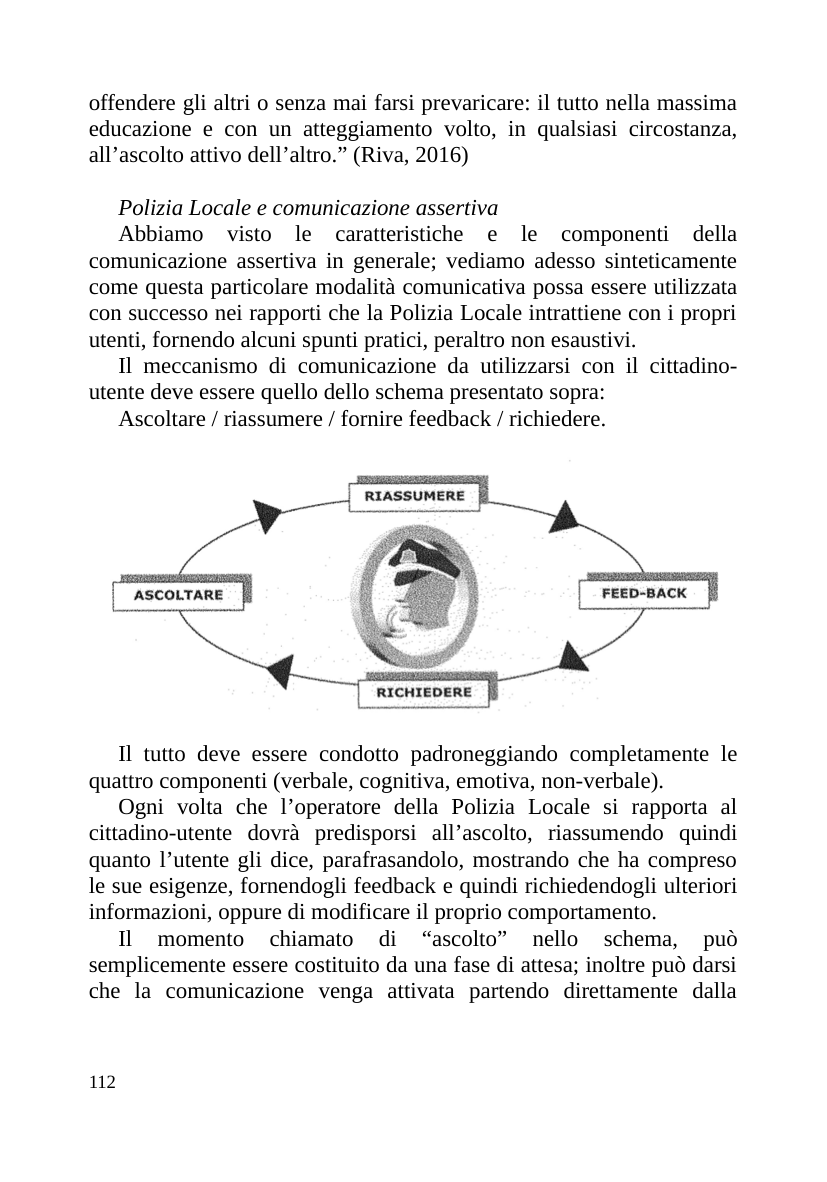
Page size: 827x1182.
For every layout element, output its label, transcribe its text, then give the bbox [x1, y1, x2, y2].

text Il meccanismo di comunicazione da utilizzarsi con il cittadino-utente deve essere quello dello schema presentato sopra: [88, 352, 738, 405]
text Ascoltare / riassumere / fornire feedback / richiedere. [88, 405, 738, 431]
text Abbiamo visto le caratteristiche e le componenti della comunicazione assertiva in generale; vediamo adesso sinteticamente come questa particolare modalità comunicativa possa essere utilizzata con successo nei rapporti che la Polizia Locale intrattiene con i propri utenti, fornendo alcuni spunti pratici, peraltro non esaustivi. [88, 220, 738, 352]
text Polizia Locale e comunicazione assertiva [88, 194, 738, 220]
picture [88, 457, 739, 714]
text Il momento chiamato di “ascolto” nello schema, può semplicemente essere costituito da una fase di attesa; inoltre può darsi che la comunicazione venga attivata partendo direttamente dalla [88, 925, 738, 1004]
text Ogni volta che l’operatore della Polizia Locale si rapporta al cittadino-utente dovrà predisporsi all’ascolto, riassumendo quindi quanto l’utente gli dice, parafrasandolo, mostrando che ha compreso le sue esigenze, fornendogli feedback e quindi richiedendogli ulteriori informazioni, oppure di modificare il proprio comportamento. [88, 793, 738, 925]
text offendere gli altri o senza mai farsi prevaricare: il tutto nella massima educazione e con un atteggiamento volto, in qualsiasi circostanza, all’ascolto attivo dell’altro.” (Riva, 2016) [88, 88, 738, 168]
text Il tutto deve essere condotto padroneggiando completamente le quattro componenti (verbale, cognitiva, emotiva, non-verbale). [88, 740, 738, 793]
